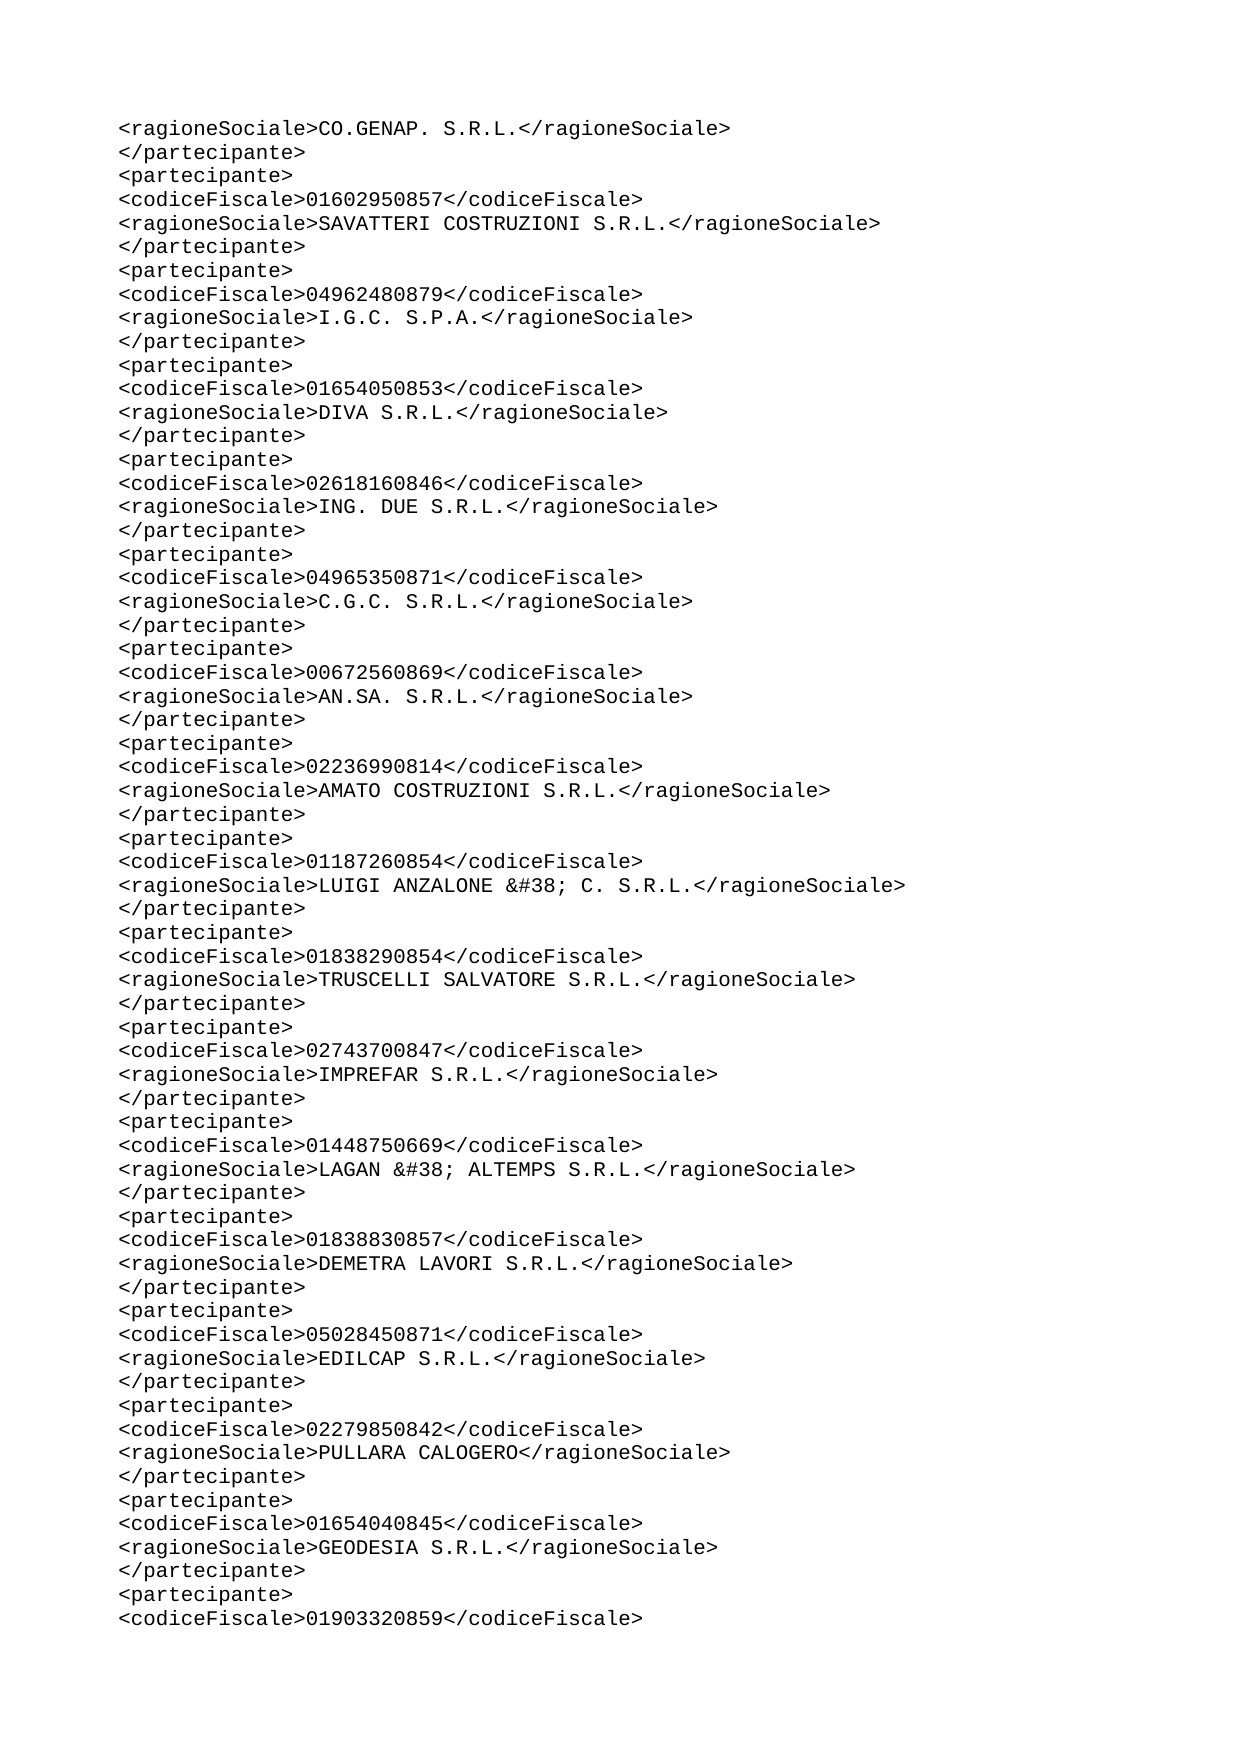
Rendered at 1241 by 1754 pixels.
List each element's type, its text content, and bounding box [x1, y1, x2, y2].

text <codiceFiscale>01448750669</codiceFiscale> [118, 1135, 1122, 1158]
text <codiceFiscale>05028450871</codiceFiscale> [118, 1324, 1122, 1348]
text <ragioneSociale>ING. DUE S.R.L.</ragioneSociale> [118, 496, 1122, 520]
text <partecipante> [118, 260, 1122, 284]
text <ragioneSociale>LAGAN &#38; ALTEMPS S.R.L.</ragioneSociale> [118, 1158, 1122, 1182]
text <codiceFiscale>01903320859</codiceFiscale> [118, 1608, 1122, 1631]
text <partecipante> [118, 544, 1122, 567]
text </partecipante> [118, 804, 1122, 827]
text <ragioneSociale>EDILCAP S.R.L.</ragioneSociale> [118, 1348, 1122, 1371]
text </partecipante> [118, 1371, 1122, 1395]
text <partecipante> [118, 165, 1122, 189]
text <codiceFiscale>02279850842</codiceFiscale> [118, 1419, 1122, 1442]
text <ragioneSociale>DIVA S.R.L.</ragioneSociale> [118, 402, 1122, 426]
text <partecipante> [118, 638, 1122, 662]
text </partecipante> [118, 142, 1122, 165]
text <ragioneSociale>GEODESIA S.R.L.</ragioneSociale> [118, 1537, 1122, 1561]
text <partecipante> [118, 1017, 1122, 1040]
text <codiceFiscale>00672560869</codiceFiscale> [118, 662, 1122, 686]
text <partecipante> [118, 354, 1122, 378]
text </partecipante> [118, 898, 1122, 922]
text </partecipante> [118, 993, 1122, 1017]
text </partecipante> [118, 520, 1122, 544]
text </partecipante> [118, 1466, 1122, 1489]
text <partecipante> [118, 1584, 1122, 1608]
text </partecipante> [118, 331, 1122, 354]
text <ragioneSociale>DEMETRA LAVORI S.R.L.</ragioneSociale> [118, 1253, 1122, 1277]
text </partecipante> [118, 1182, 1122, 1206]
text <codiceFiscale>02743700847</codiceFiscale> [118, 1040, 1122, 1064]
text <codiceFiscale>04962480879</codiceFiscale> [118, 284, 1122, 307]
text <partecipante> [118, 827, 1122, 851]
text </partecipante> [118, 1088, 1122, 1111]
text <codiceFiscale>01654050853</codiceFiscale> [118, 378, 1122, 402]
text </partecipante> [118, 236, 1122, 260]
text <partecipante> [118, 449, 1122, 473]
text <ragioneSociale>I.G.C. S.P.A.</ragioneSociale> [118, 307, 1122, 331]
text <codiceFiscale>02236990814</codiceFiscale> [118, 757, 1122, 780]
text <partecipante> [118, 922, 1122, 946]
text <partecipante> [118, 1111, 1122, 1135]
text <partecipante> [118, 1206, 1122, 1229]
text <ragioneSociale>C.G.C. S.R.L.</ragioneSociale> [118, 591, 1122, 615]
text <ragioneSociale>TRUSCELLI SALVATORE S.R.L.</ragioneSociale> [118, 969, 1122, 993]
text <ragioneSociale>LUIGI ANZALONE &#38; C. S.R.L.</ragioneSociale> [118, 875, 1122, 898]
text <codiceFiscale>04965350871</codiceFiscale> [118, 567, 1122, 591]
text <codiceFiscale>01187260854</codiceFiscale> [118, 851, 1122, 875]
text <partecipante> [118, 1395, 1122, 1419]
text <partecipante> [118, 733, 1122, 757]
text <ragioneSociale>PULLARA CALOGERO</ragioneSociale> [118, 1442, 1122, 1466]
text <codiceFiscale>02618160846</codiceFiscale> [118, 473, 1122, 496]
text </partecipante> [118, 615, 1122, 638]
text </partecipante> [118, 709, 1122, 733]
text </partecipante> [118, 1277, 1122, 1300]
text <ragioneSociale>SAVATTERI COSTRUZIONI S.R.L.</ragioneSociale> [118, 213, 1122, 236]
text <ragioneSociale>AN.SA. S.R.L.</ragioneSociale> [118, 686, 1122, 709]
text </partecipante> [118, 426, 1122, 449]
text <partecipante> [118, 1489, 1122, 1513]
text </partecipante> [118, 1561, 1122, 1584]
text <codiceFiscale>01838830857</codiceFiscale> [118, 1229, 1122, 1253]
text <ragioneSociale>CO.GENAP. S.R.L.</ragioneSociale> [118, 118, 1122, 142]
text <codiceFiscale>01838290854</codiceFiscale> [118, 946, 1122, 969]
text <ragioneSociale>IMPREFAR S.R.L.</ragioneSociale> [118, 1064, 1122, 1088]
text <codiceFiscale>01602950857</codiceFiscale> [118, 189, 1122, 213]
text <ragioneSociale>AMATO COSTRUZIONI S.R.L.</ragioneSociale> [118, 780, 1122, 804]
text <partecipante> [118, 1300, 1122, 1324]
text <codiceFiscale>01654040845</codiceFiscale> [118, 1513, 1122, 1537]
